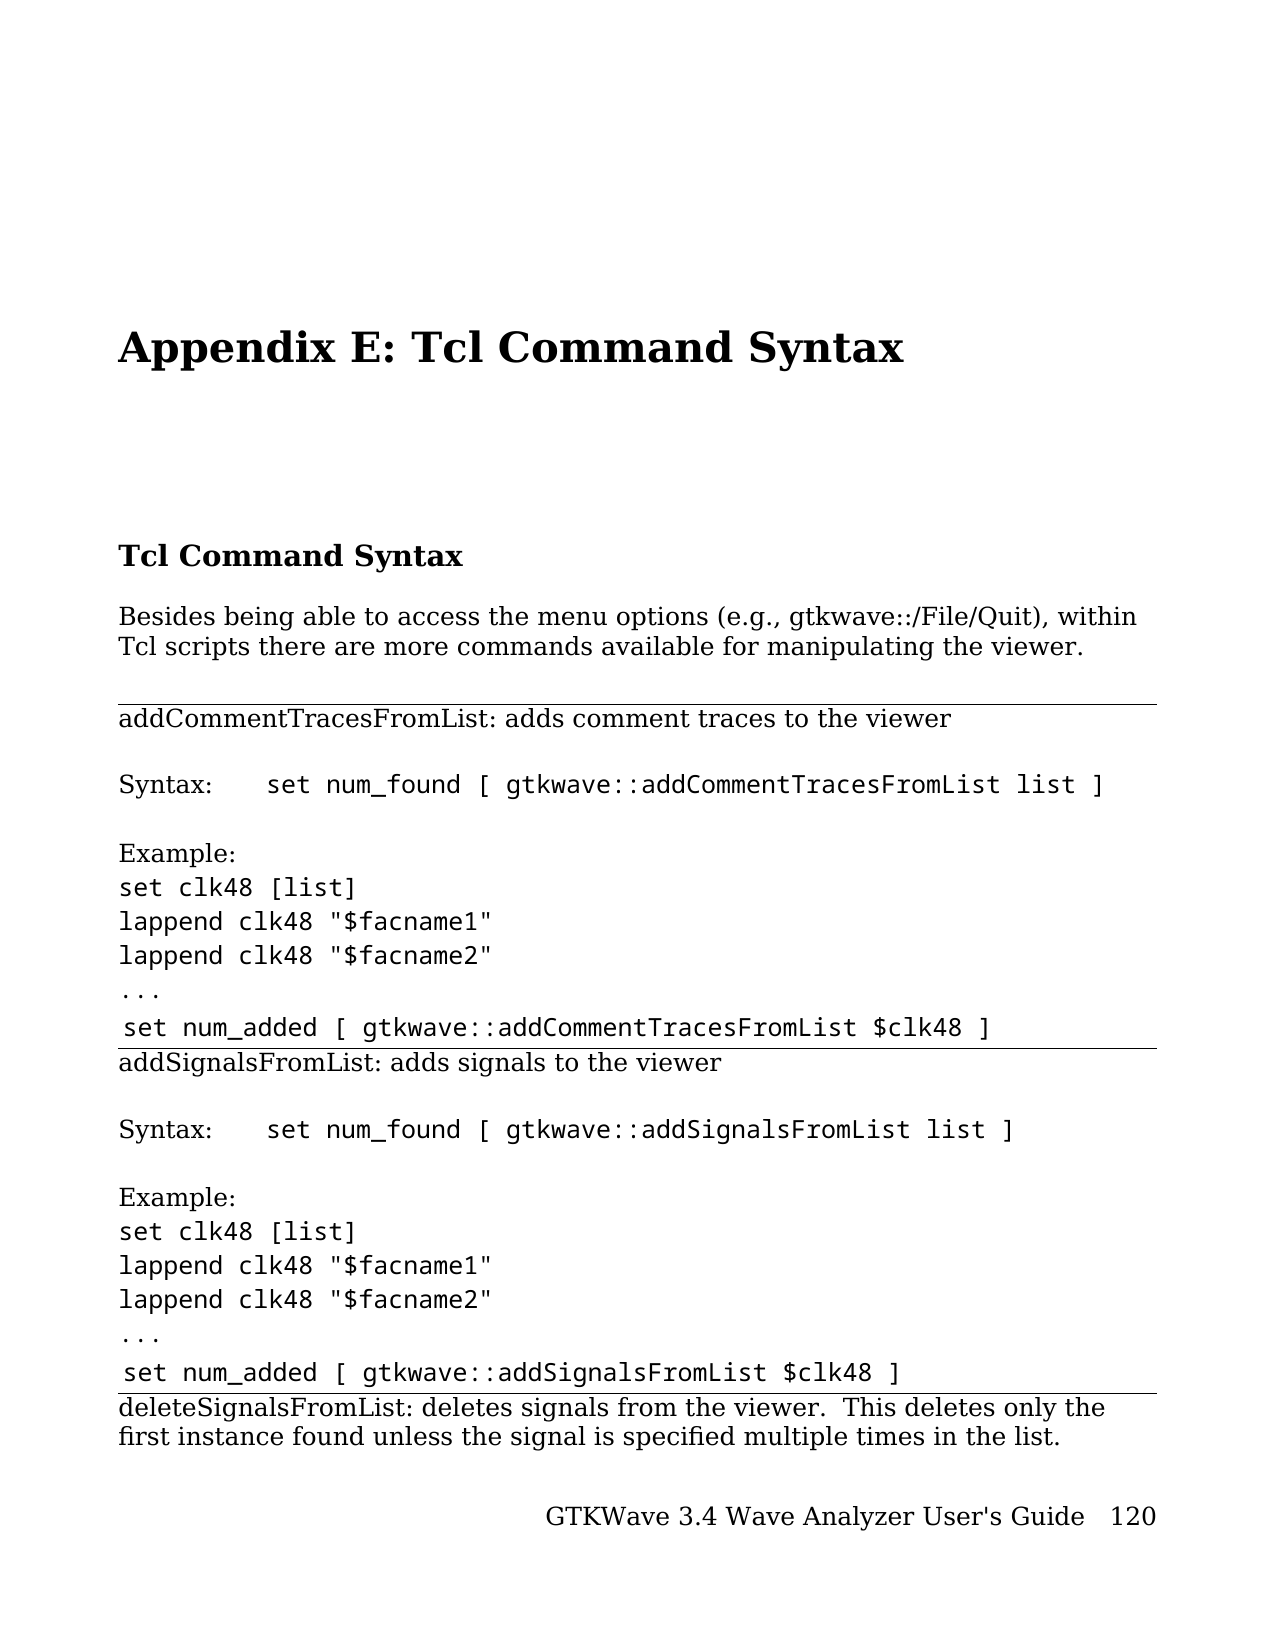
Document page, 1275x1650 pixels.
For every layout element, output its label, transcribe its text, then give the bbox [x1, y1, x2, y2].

text lappend clk48 "$facname1" [118, 903, 1157, 937]
text lappend clk48 "$facname2" [118, 1282, 1157, 1316]
text Syntax: set num_found [ gtkwave::addCommentTracesFromList list ] [118, 767, 1157, 801]
text Besides being able to access the menu options (e.g., gtkwave::/File/Quit), within Tcl scripts there are more commands available for manipulating the viewer. [118, 603, 1157, 661]
text Syntax: set num_found [ gtkwave::addSignalsFromList list ] [118, 1112, 1157, 1146]
text lappend clk48 "$facname1" [118, 1248, 1157, 1282]
subtitle Tcl Command Syntax [118, 539, 1157, 573]
text ... [118, 1316, 1157, 1350]
text set clk48 [list] [118, 1214, 1157, 1248]
subtitle Appendix E: Tcl Command Syntax [118, 324, 1157, 373]
text ... [118, 971, 1157, 1006]
text Example: [118, 835, 1157, 869]
text addSignalsFromList: adds signals to the viewer [118, 1049, 1157, 1078]
text lappend clk48 "$facname2" [118, 937, 1157, 971]
text deleteSignalsFromList: deletes signals from the viewer. This deletes only the first instance found unless the signal is specified multiple times in the list. [118, 1394, 1157, 1451]
text Example: [118, 1180, 1157, 1214]
text set num_added [ gtkwave::addCommentTracesFromList $clk48 ] [118, 1006, 1157, 1048]
text set num_added [ gtkwave::addSignalsFromList $clk48 ] [118, 1350, 1157, 1393]
text addCommentTracesFromList: adds comment traces to the viewer [118, 705, 1157, 733]
text set clk48 [list] [118, 869, 1157, 903]
